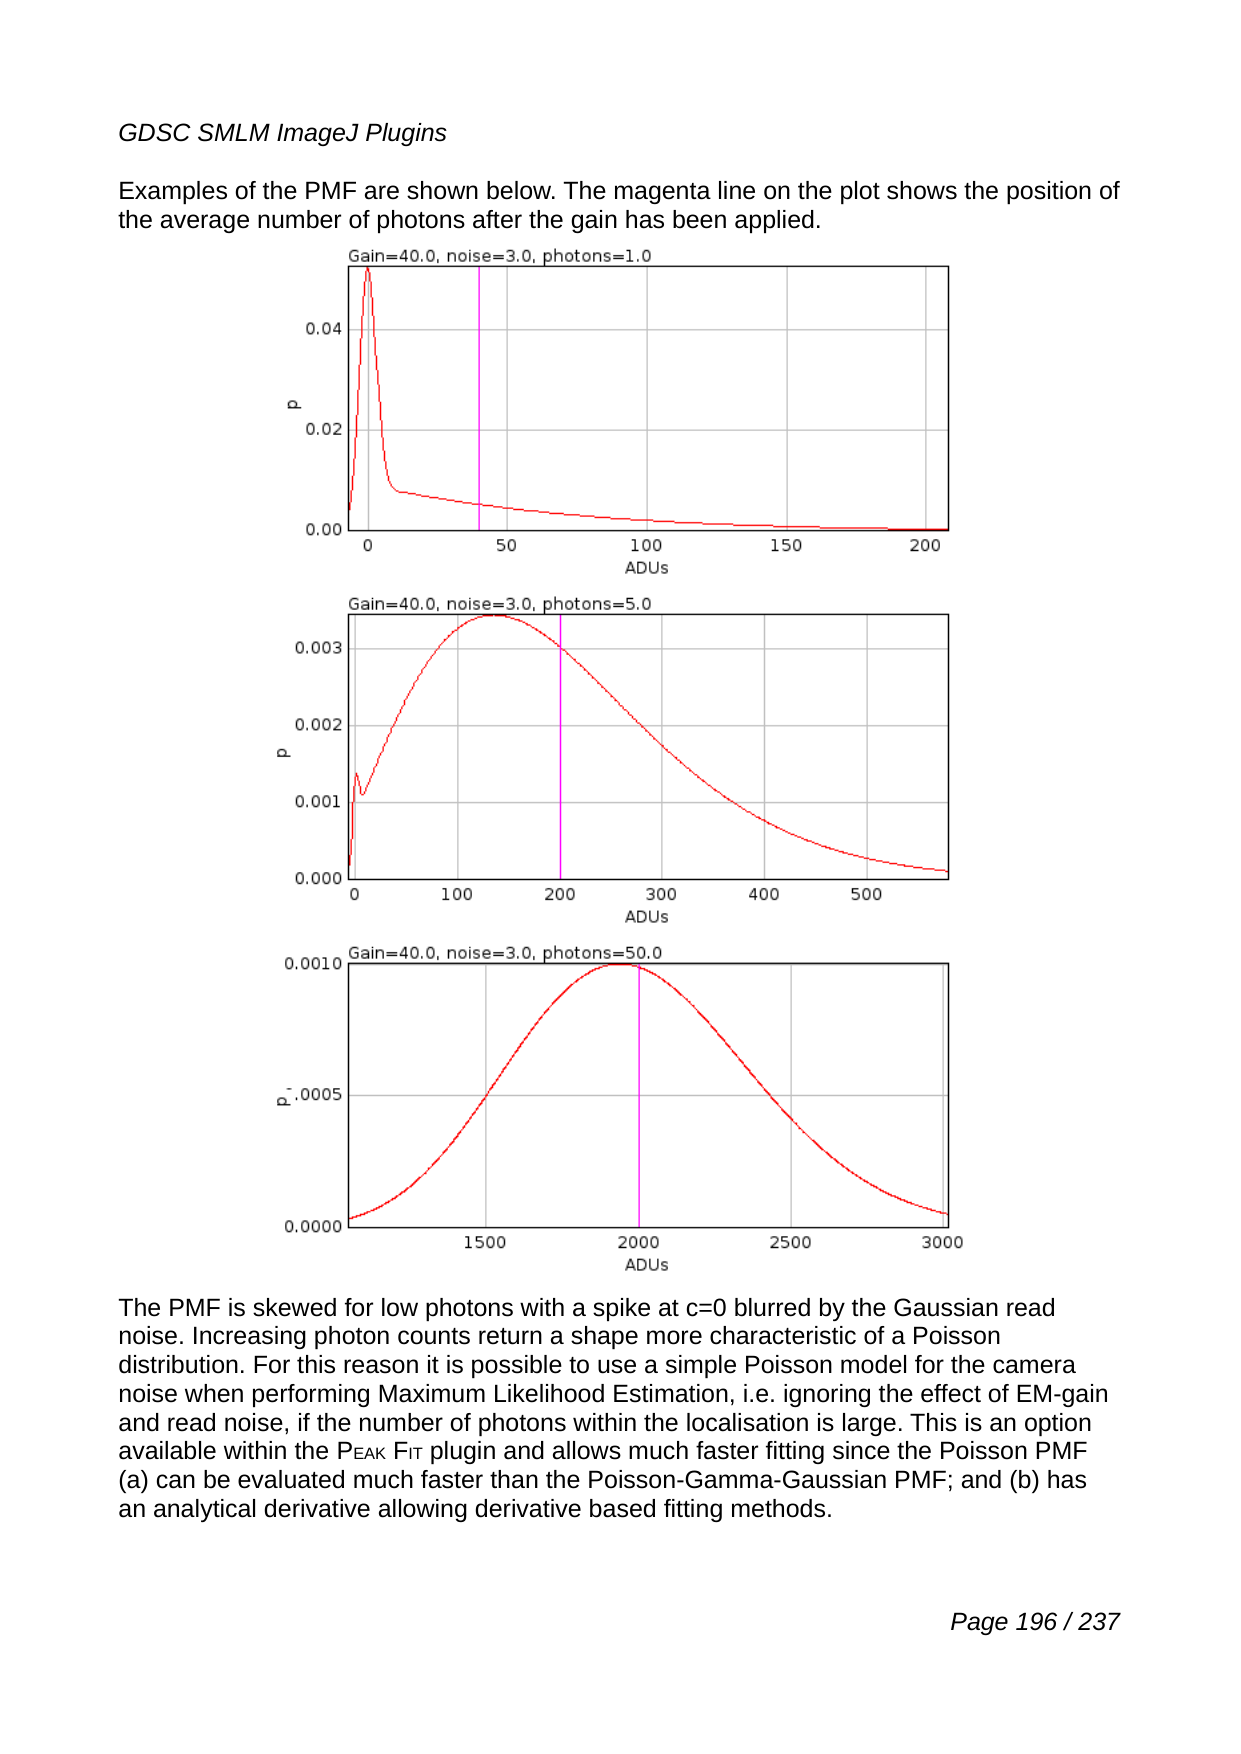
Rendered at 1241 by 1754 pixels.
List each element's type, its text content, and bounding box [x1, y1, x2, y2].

text Examples of the PMF are shown below. The magenta line on the plot shows the position of the average number of photons after the gain has been applied. [118, 176, 1122, 234]
picture [268, 943, 972, 1280]
text The PMF is skewed for low photons with a spike at c=0 blurred by the Gaussian read noise. Increasing photon counts return a shape more characteristic of a Poisson distribution. For this reason it is possible to use a simple Poisson model for the camera noise when performing Maximum Likelihood Estimation, i.e. ignoring the effect of EM-gain and read noise, if the number of photons within the localisation is large. This is an option available within the Peak Fit plugin and allows much faster fitting since the Poisson PMF (a) can be evaluated much faster than the Poisson-Gamma-Gaussian PMF; and (b) has an analytical derivative allowing derivative based fitting methods. [118, 1292, 1122, 1522]
picture [268, 595, 972, 932]
picture [268, 246, 972, 583]
